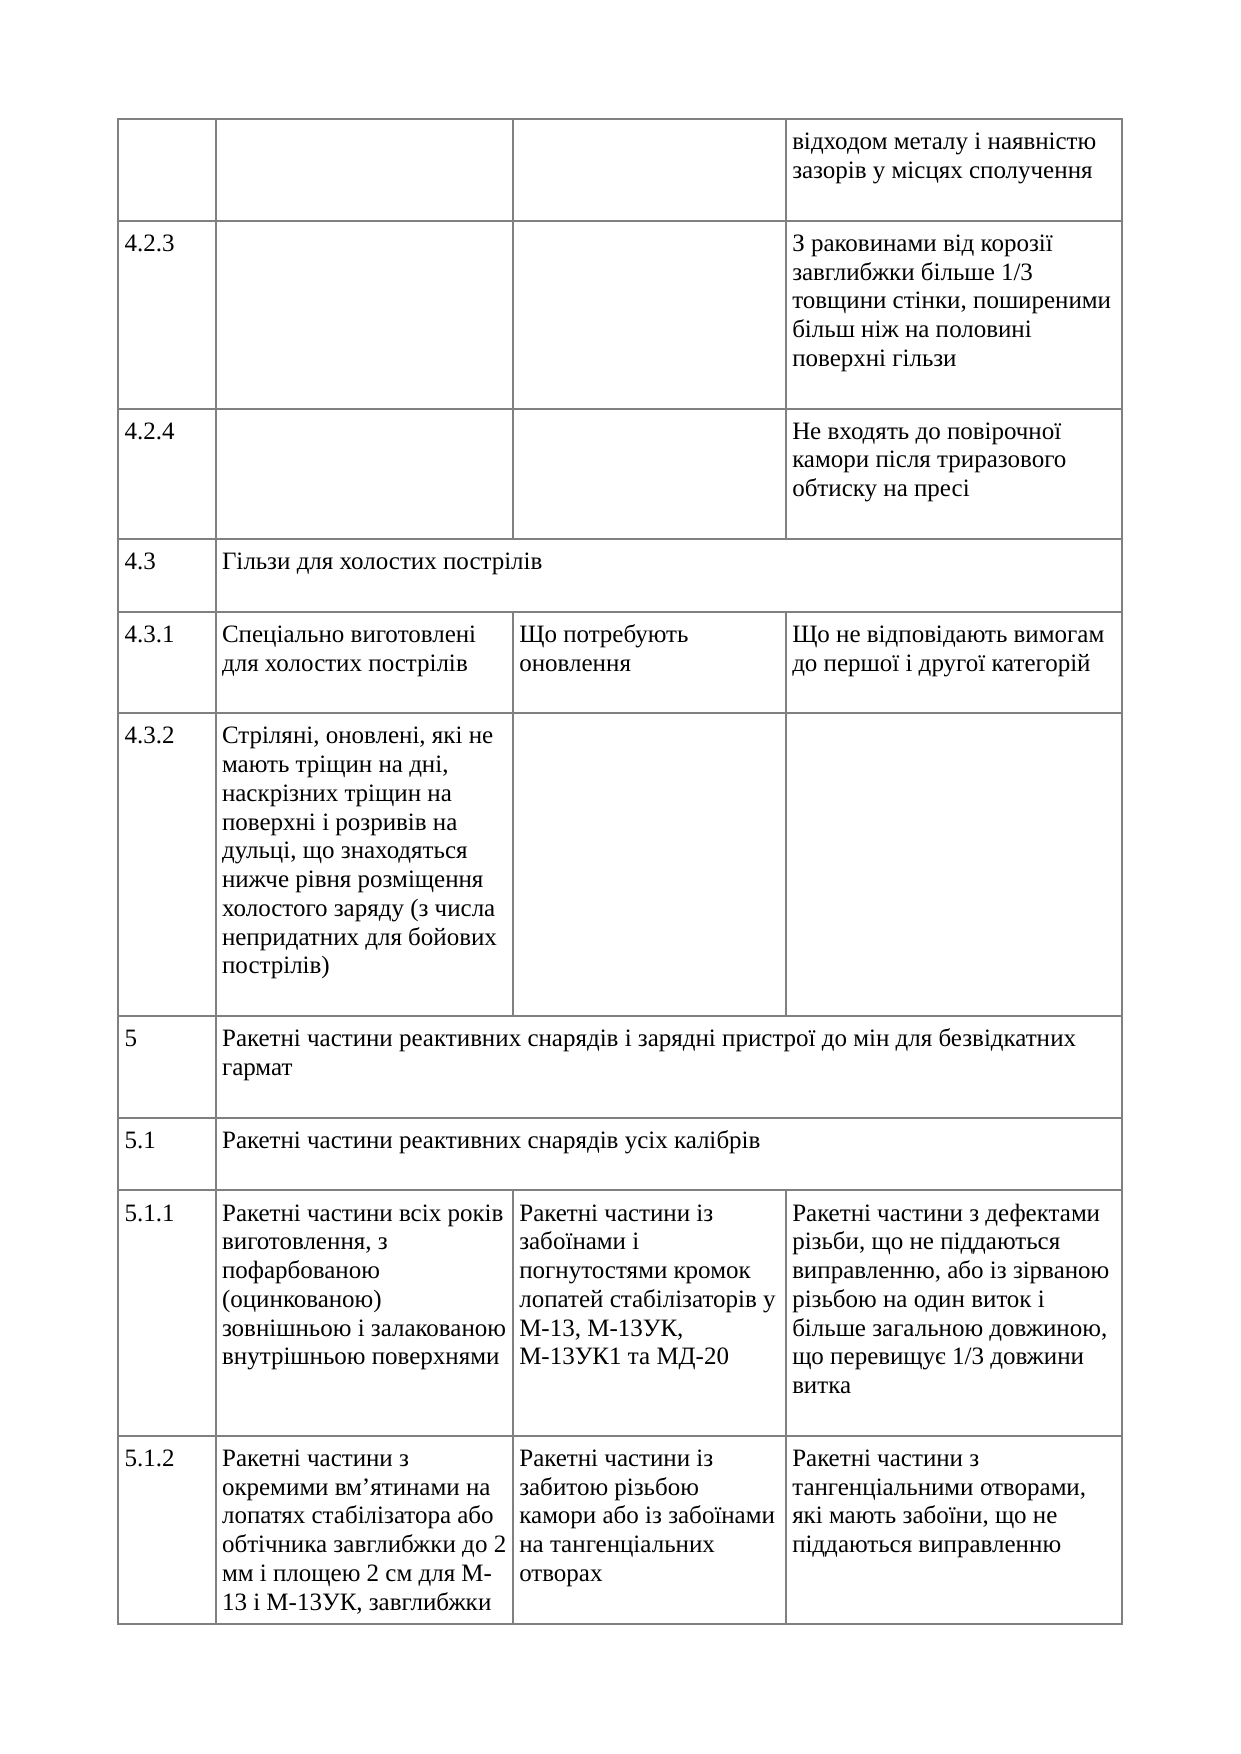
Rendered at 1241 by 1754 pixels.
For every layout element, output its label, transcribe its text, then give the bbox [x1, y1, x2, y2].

table_cell Ракетні частини з тангенціальними отворами, які мають забоїни, що не піддаються виправленню [787, 1437, 1121, 1622]
table_cell Ракетні частини із забитою різьбою камори або із забоїнами на тангенціальних отворах [514, 1437, 785, 1622]
table_cell Ракетні частини із забоїнами і погнутостями кромок лопатей стабілізаторів у М-13, М-13УК, М-13УК1 та МД-20 [514, 1191, 785, 1435]
table_cell відходом металу і наявністю зазорів у місцях сполучення [787, 120, 1121, 220]
table_cell Ракетні частини з дефектами різьби, що не піддаються виправленню, або із зірваною різьбою на один виток і більше загальною довжиною, що перевищує 1/3 довжини витка [787, 1191, 1121, 1435]
table_cell Гільзи для холостих пострілів [217, 540, 1121, 611]
table_cell [514, 222, 785, 407]
table_cell 4.3.1 [119, 613, 215, 712]
table_cell [514, 120, 785, 220]
table_cell [787, 714, 1121, 1015]
table_cell Що потребують оновлення [514, 613, 785, 712]
table_cell Не входять до повірочної камори після триразового обтиску на пресі [787, 410, 1121, 538]
table_cell 4.3 [119, 540, 215, 611]
table_cell [119, 120, 215, 220]
table_cell З раковинами від корозії завглибжки більше 1/3 товщини стінки, поширеними більш ніж на половині поверхні гільзи [787, 222, 1121, 407]
table_cell 4.2.3 [119, 222, 215, 407]
table_cell [514, 714, 785, 1015]
table_cell [217, 410, 512, 538]
table_cell Ракетні частини реактивних снарядів і зарядні пристрої до мін для безвідкатних гармат [217, 1017, 1121, 1117]
table_cell 5.1.1 [119, 1191, 215, 1435]
table_cell [514, 410, 785, 538]
table_cell 5.1 [119, 1119, 215, 1189]
table_cell 4.3.2 [119, 714, 215, 1015]
table_cell [217, 120, 512, 220]
table_cell Ракетні частини реактивних снарядів усіх калібрів [217, 1119, 1121, 1189]
table_cell 5 [119, 1017, 215, 1117]
table_cell [217, 222, 512, 407]
table_cell Стріляні, оновлені, які не мають тріщин на дні, наскрізних тріщин на поверхні і розривів на дульці, що знаходяться нижче рівня розміщення холостого заряду (з числа непридатних для бойових пострілів) [217, 714, 512, 1015]
table_cell Спеціально виготовлені для холостих пострілів [217, 613, 512, 712]
table_cell Ракетні частини з окремими вм’ятинами на лопатях стабілізатора або обтічника завглибжки до 2 мм і площею 2 см для М-13 і М-13УК, завглибжки [217, 1437, 512, 1622]
table_cell 4.2.4 [119, 410, 215, 538]
table_cell 5.1.2 [119, 1437, 215, 1622]
table_cell Що не відповідають вимогам до першої і другої категорій [787, 613, 1121, 712]
table_cell Ракетні частини всіх років виготовлення, з пофарбованою (оцинкованою) зовнішньою і залакованою внутрішньою поверхнями [217, 1191, 512, 1435]
